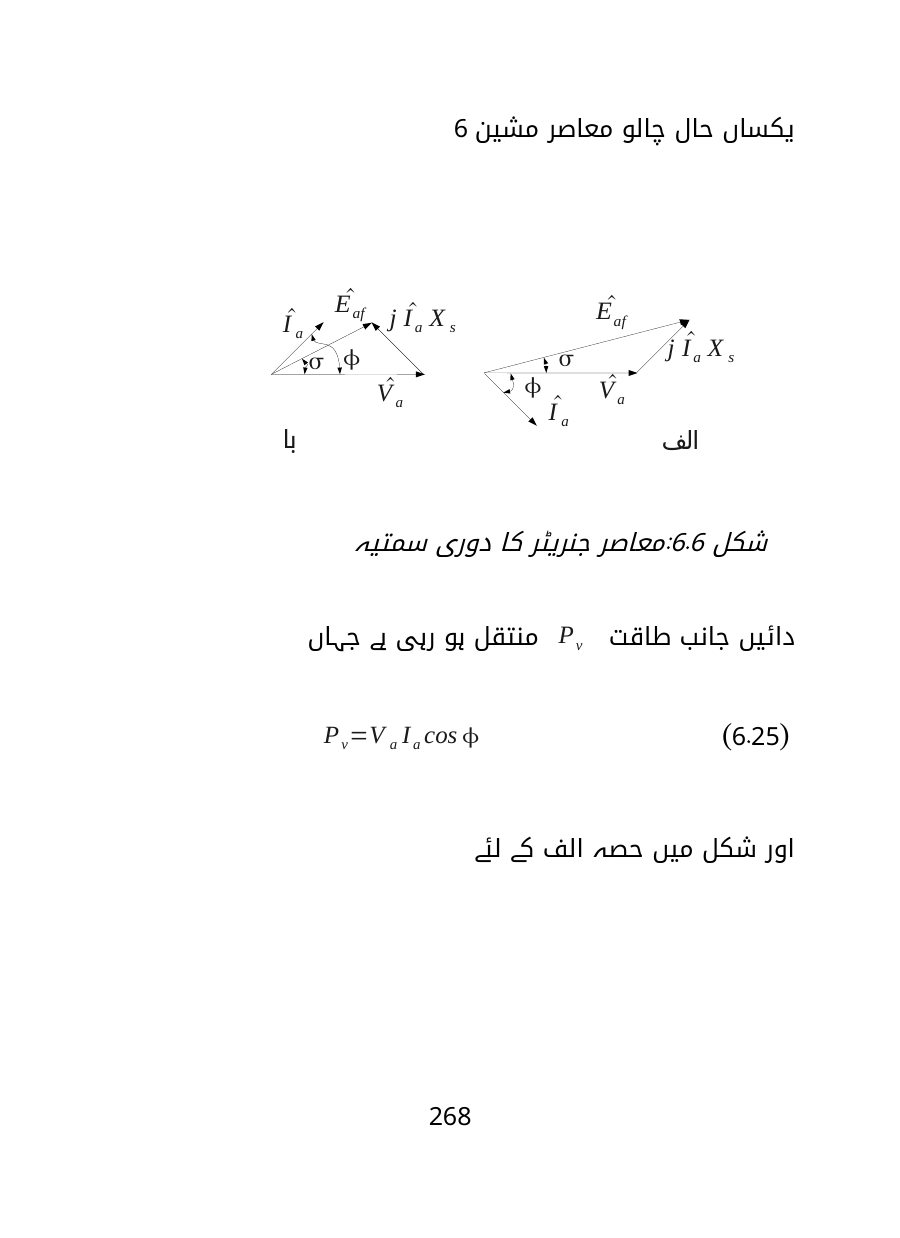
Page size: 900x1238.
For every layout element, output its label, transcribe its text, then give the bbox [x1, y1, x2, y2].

table_header [105, 708, 688, 779]
table_header (6.25) [688, 708, 795, 779]
text دائیں جانب طاقت منتقل ہو رہی ہے جہاں [105, 614, 795, 661]
text شکل 6.6:معاصر جنریٹر کا دوری سمتیہ [133, 195, 767, 567]
text اور شکل میں حصہ الف کے لئے [105, 826, 795, 873]
